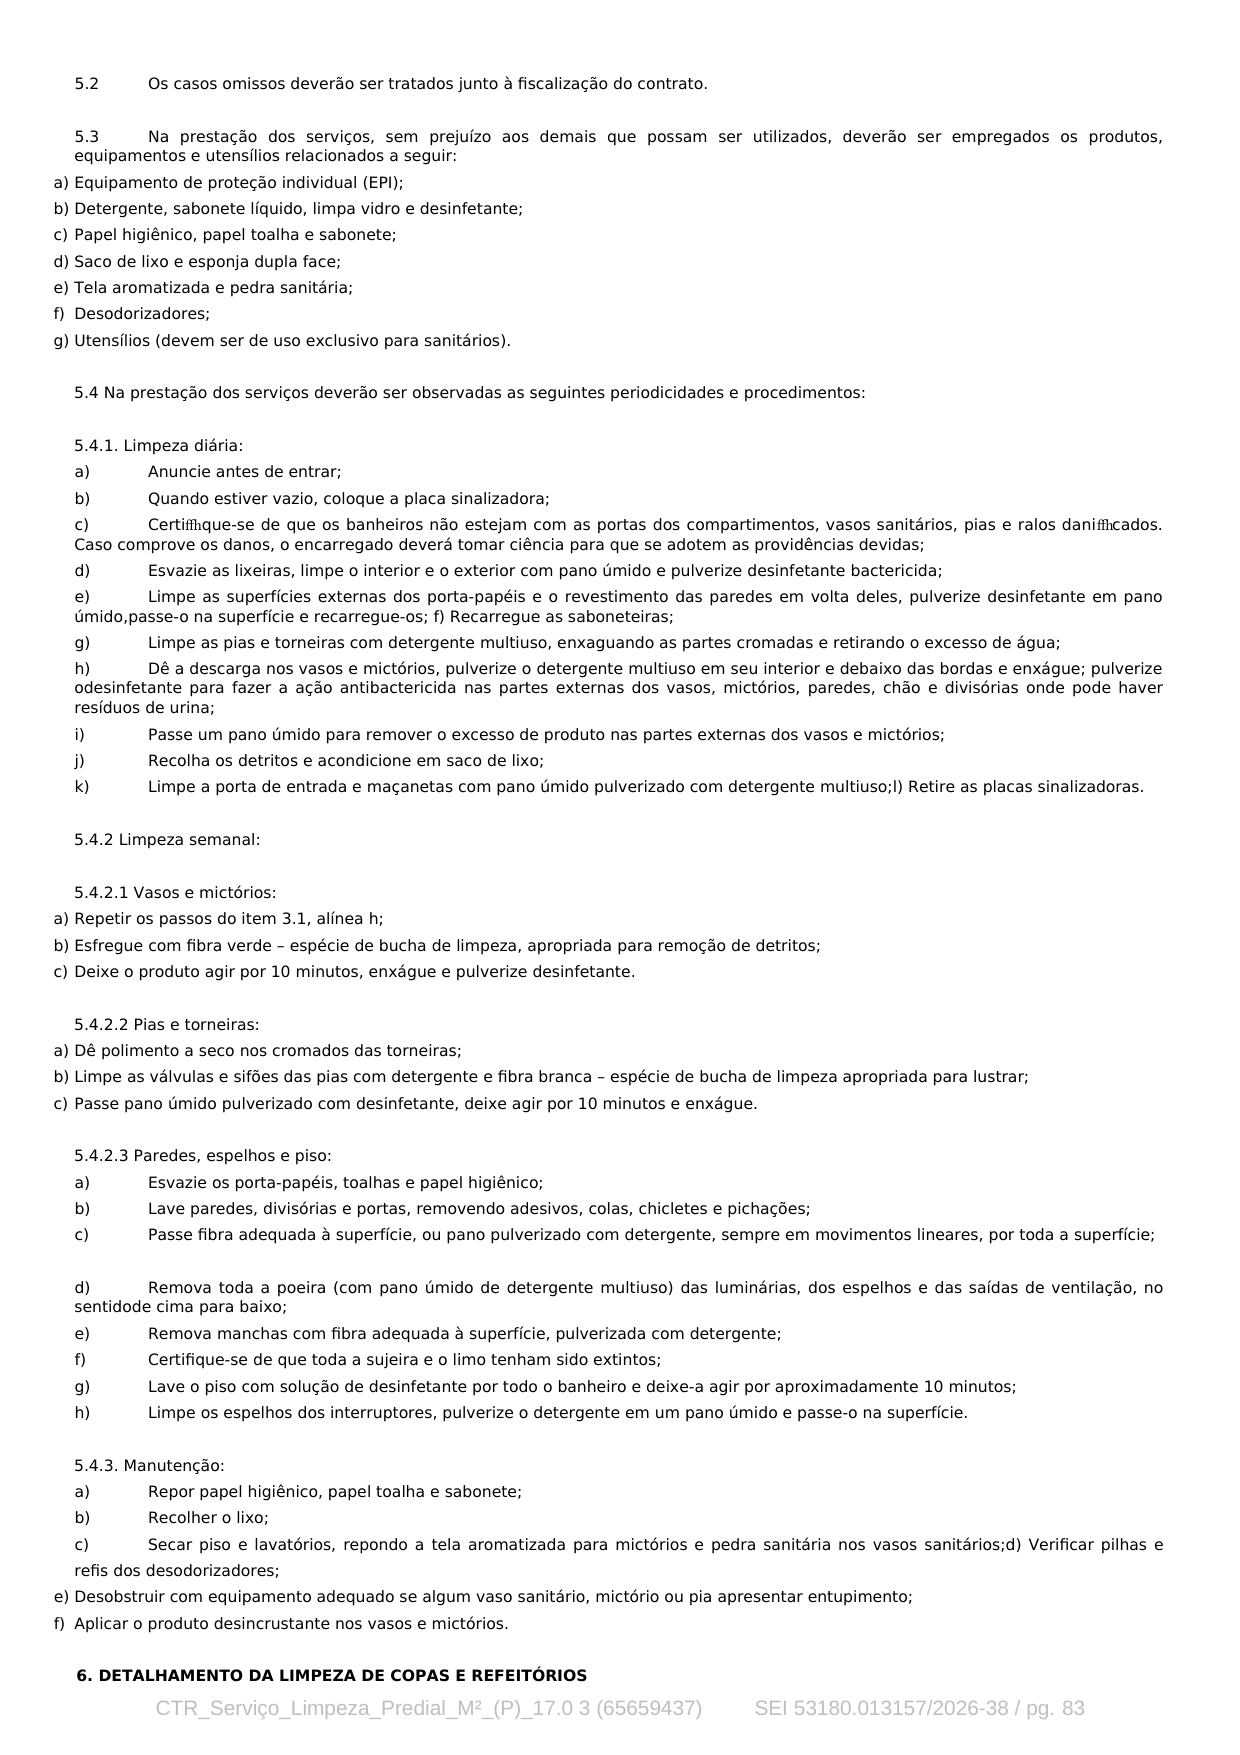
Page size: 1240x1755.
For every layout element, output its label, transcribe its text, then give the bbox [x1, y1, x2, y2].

list Passe pano úmido pulverizado com desinfetante, deixe agir por 10 minutos e enxágue. [53, 1094, 1165, 1113]
list Desodorizadores; [53, 305, 1165, 323]
list Anuncie antes de entrar; [74, 463, 1165, 481]
list Lave paredes, divisórias e portas, removendo adesivos, colas, chicletes e pichações; [74, 1200, 1165, 1218]
text 5.4.1. Limpeza diária: [74, 437, 1165, 455]
text 5.4 Na prestação dos serviços deverão ser observadas as seguintes periodicidades e procedimentos: [74, 384, 1165, 402]
list Utensílios (devem ser de uso exclusivo para sanitários). [53, 332, 1165, 350]
list Recolha os detritos e acondicione em saco de lixo; [74, 752, 1165, 770]
list Limpe as superfícies externas dos porta-papéis e o revestimento das paredes em volta deles, pulverize desinfetante em pano úmido,passe-o na superfície e recarregue-os; f) Recarregue as saboneteiras; [74, 588, 1165, 626]
list Esvazie as lixeiras, limpe o interior e o exterior com pano úmido e pulverize desinfetante bactericida; [74, 562, 1165, 580]
list Passe fibra adequada à superfície, ou pano pulverizado com detergente, sempre em movimentos lineares, por toda a superfície; [74, 1226, 1165, 1244]
list Remova toda a poeira (com pano úmido de detergente multiuso) das luminárias, dos espelhos e das saídas de ventilação, no sentidode cima para baixo; [74, 1279, 1165, 1317]
list Papel higiênico, papel toalha e sabonete; [53, 226, 1165, 244]
text 5.4.2.2 Pias e torneiras: [74, 1015, 1165, 1034]
list Secar piso e lavatórios, repondo a tela aromatizada para mictórios e pedra sanitária nos vasos sanitários;d) Verificar pilhas e refis dos desodorizadores; [74, 1536, 1165, 1580]
list Deixe o produto agir por 10 minutos, enxágue e pulverize desinfetante. [53, 963, 1165, 981]
list Na prestação dos serviços, sem prejuízo aos demais que possam ser utilizados, deverão ser empregados os produtos, equipamentos e utensílios relacionados a seguir: [74, 128, 1165, 165]
list Desobstruir com equipamento adequado se algum vaso sanitário, mictório ou pia apresentar entupimento; [53, 1588, 1165, 1607]
list Limpe as válvulas e sifões das pias com detergente e fibra branca – espécie de bucha de limpeza apropriada para lustrar; [53, 1068, 1165, 1086]
list Saco de lixo e esponja dupla face; [53, 253, 1165, 271]
list Dê polimento a seco nos cromados das torneiras; [53, 1042, 1165, 1060]
list Repor papel higiênico, papel toalha e sabonete; [74, 1483, 1165, 1501]
list Esfregue com fibra verde – espécie de bucha de limpeza, apropriada para remoção de detritos; [53, 936, 1165, 955]
list Certique-se de que os banheiros não estejam com as portas dos compartimentos, vasos sanitários, pias e ralos danicados. Caso comprove os danos, o encarregado deverá tomar ciência para que se adotem as providências devidas; [74, 516, 1165, 554]
text 5.4.2 Limpeza semanal: [74, 831, 1165, 849]
list Certifique-se de que toda a sujeira e o limo tenham sido extintos; [74, 1351, 1165, 1369]
list Quando estiver vazio, coloque a placa sinalizadora; [74, 489, 1165, 508]
list Limpe as pias e torneiras com detergente multiuso, enxaguando as partes cromadas e retirando o excesso de água; [74, 634, 1165, 652]
list DETALHAMENTO DA LIMPEZA DE COPAS E REFEITÓRIOS [76, 1667, 1188, 1686]
list Tela aromatizada e pedra sanitária; [53, 279, 1165, 297]
list Aplicar o produto desincrustante nos vasos e mictórios. [53, 1615, 1165, 1633]
list Detergente, sabonete líquido, limpa vidro e desinfetante; [53, 200, 1165, 218]
list Equipamento de proteção individual (EPI); [53, 173, 1165, 192]
text 5.4.3. Manutenção: [74, 1457, 1165, 1475]
list Esvazie os porta-papéis, toalhas e papel higiênico; [74, 1174, 1165, 1192]
list Passe um pano úmido para remover o excesso de produto nas partes externas dos vasos e mictórios; [74, 725, 1165, 744]
list Remova manchas com fibra adequada à superfície, pulverizada com detergente; [74, 1325, 1165, 1343]
list Dê a descarga nos vasos e mictórios, pulverize o detergente multiuso em seu interior e debaixo das bordas e enxágue; pulverize odesinfetante para fazer a ação antibactericida nas partes externas dos vasos, mictórios, paredes, chão e divisórias onde pode haver resíduos de urina; [74, 660, 1165, 717]
list Os casos omissos deverão ser tratados junto à fiscalização do contrato. [74, 75, 1165, 93]
list Limpe a porta de entrada e maçanetas com pano úmido pulverizado com detergente multiuso;l) Retire as placas sinalizadoras. [74, 778, 1165, 796]
text 5.4.2.1 Vasos e mictórios: [74, 884, 1165, 902]
list Lave o piso com solução de desinfetante por todo o banheiro e deixe-a agir por aproximadamente 10 minutos; [74, 1378, 1165, 1396]
list Recolher o lixo; [74, 1509, 1165, 1527]
list Repetir os passos do item 3.1, alínea h; [53, 910, 1165, 928]
text 5.4.2.3 Paredes, espelhos e piso: [74, 1147, 1165, 1165]
list Limpe os espelhos dos interruptores, pulverize o detergente em um pano úmido e passe-o na superfície. [74, 1404, 1165, 1422]
